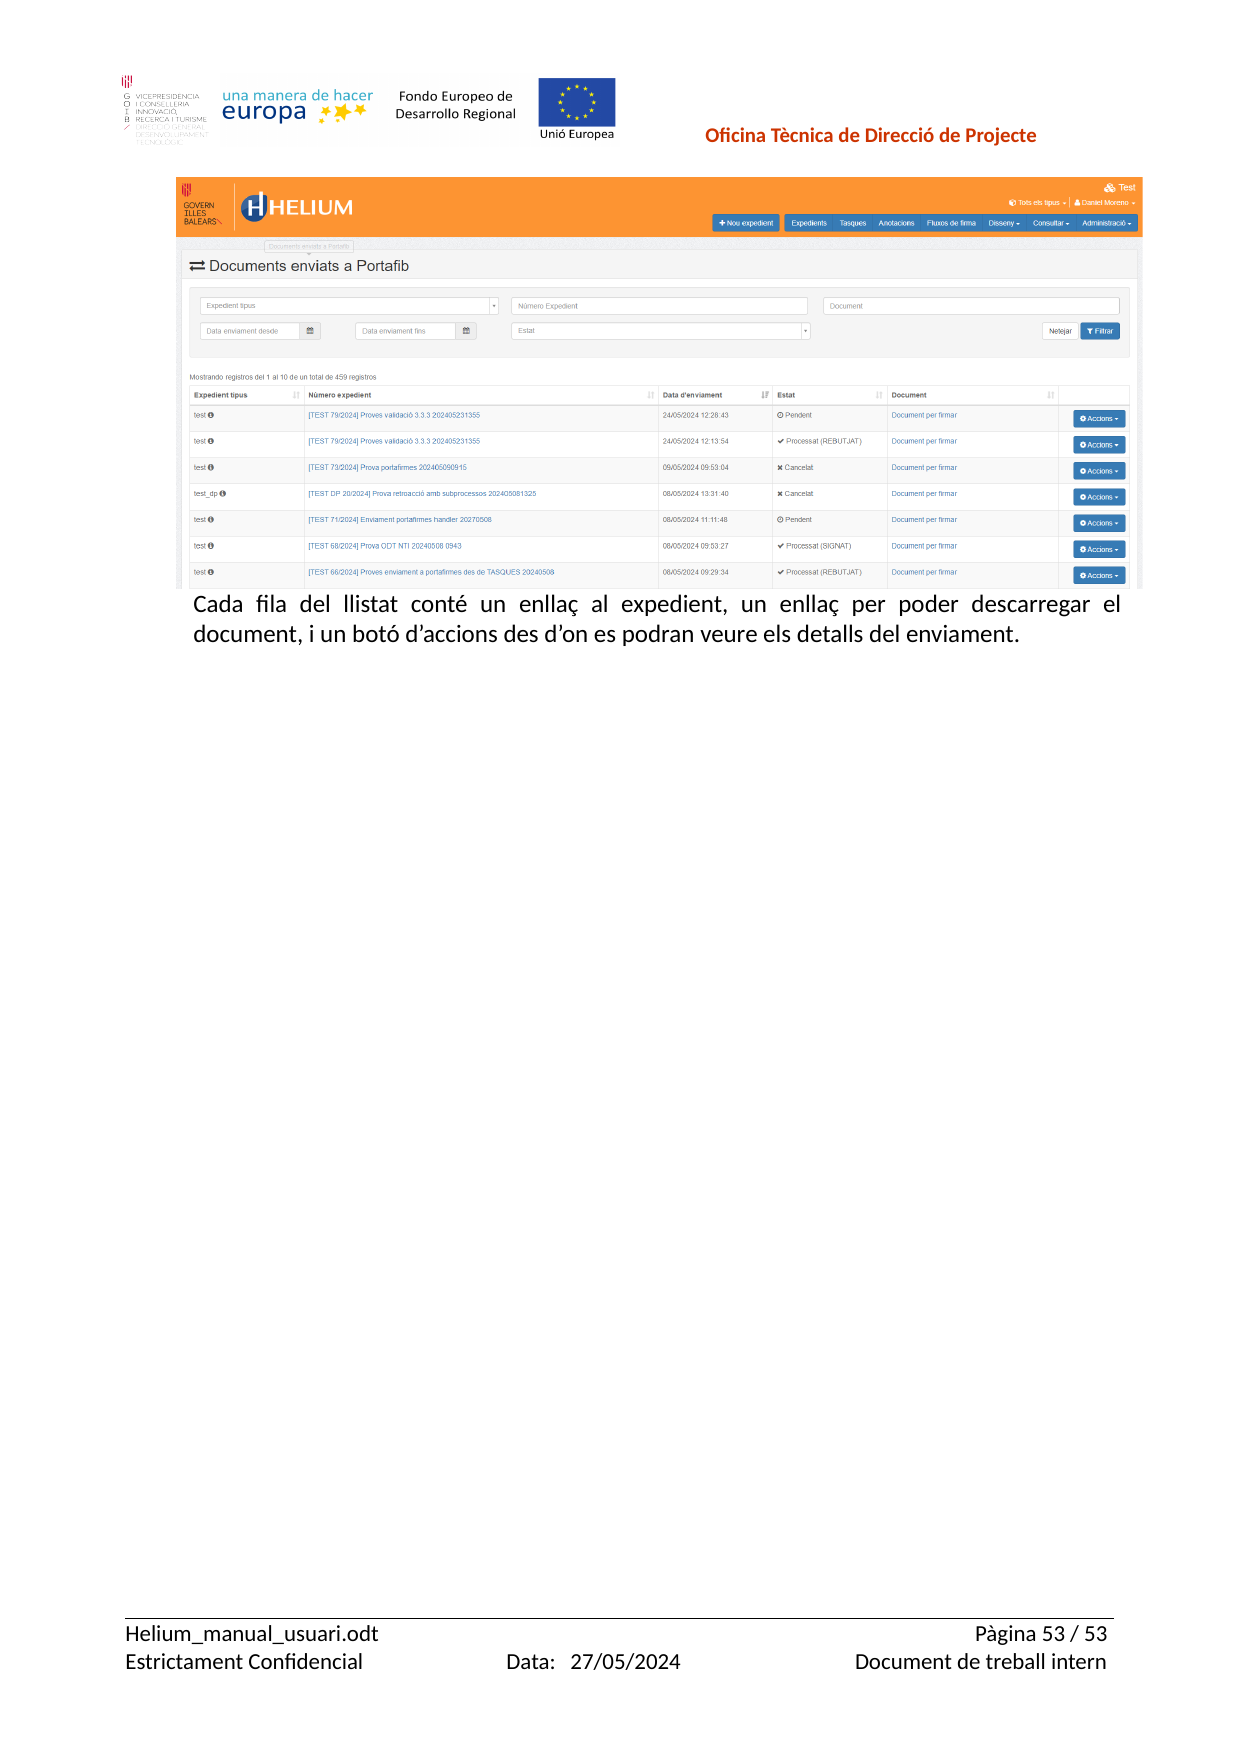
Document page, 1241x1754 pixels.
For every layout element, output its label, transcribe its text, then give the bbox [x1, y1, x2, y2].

picture [176, 177, 1143, 589]
picture [118, 73, 213, 147]
picture [219, 73, 621, 147]
list Cada fila del llistat conté un enllaç al expedient, un enllaç per poder descarregar el document, i un botó d’accions des d’on es podran veure els detalls del enviament. [156, 589, 1122, 649]
